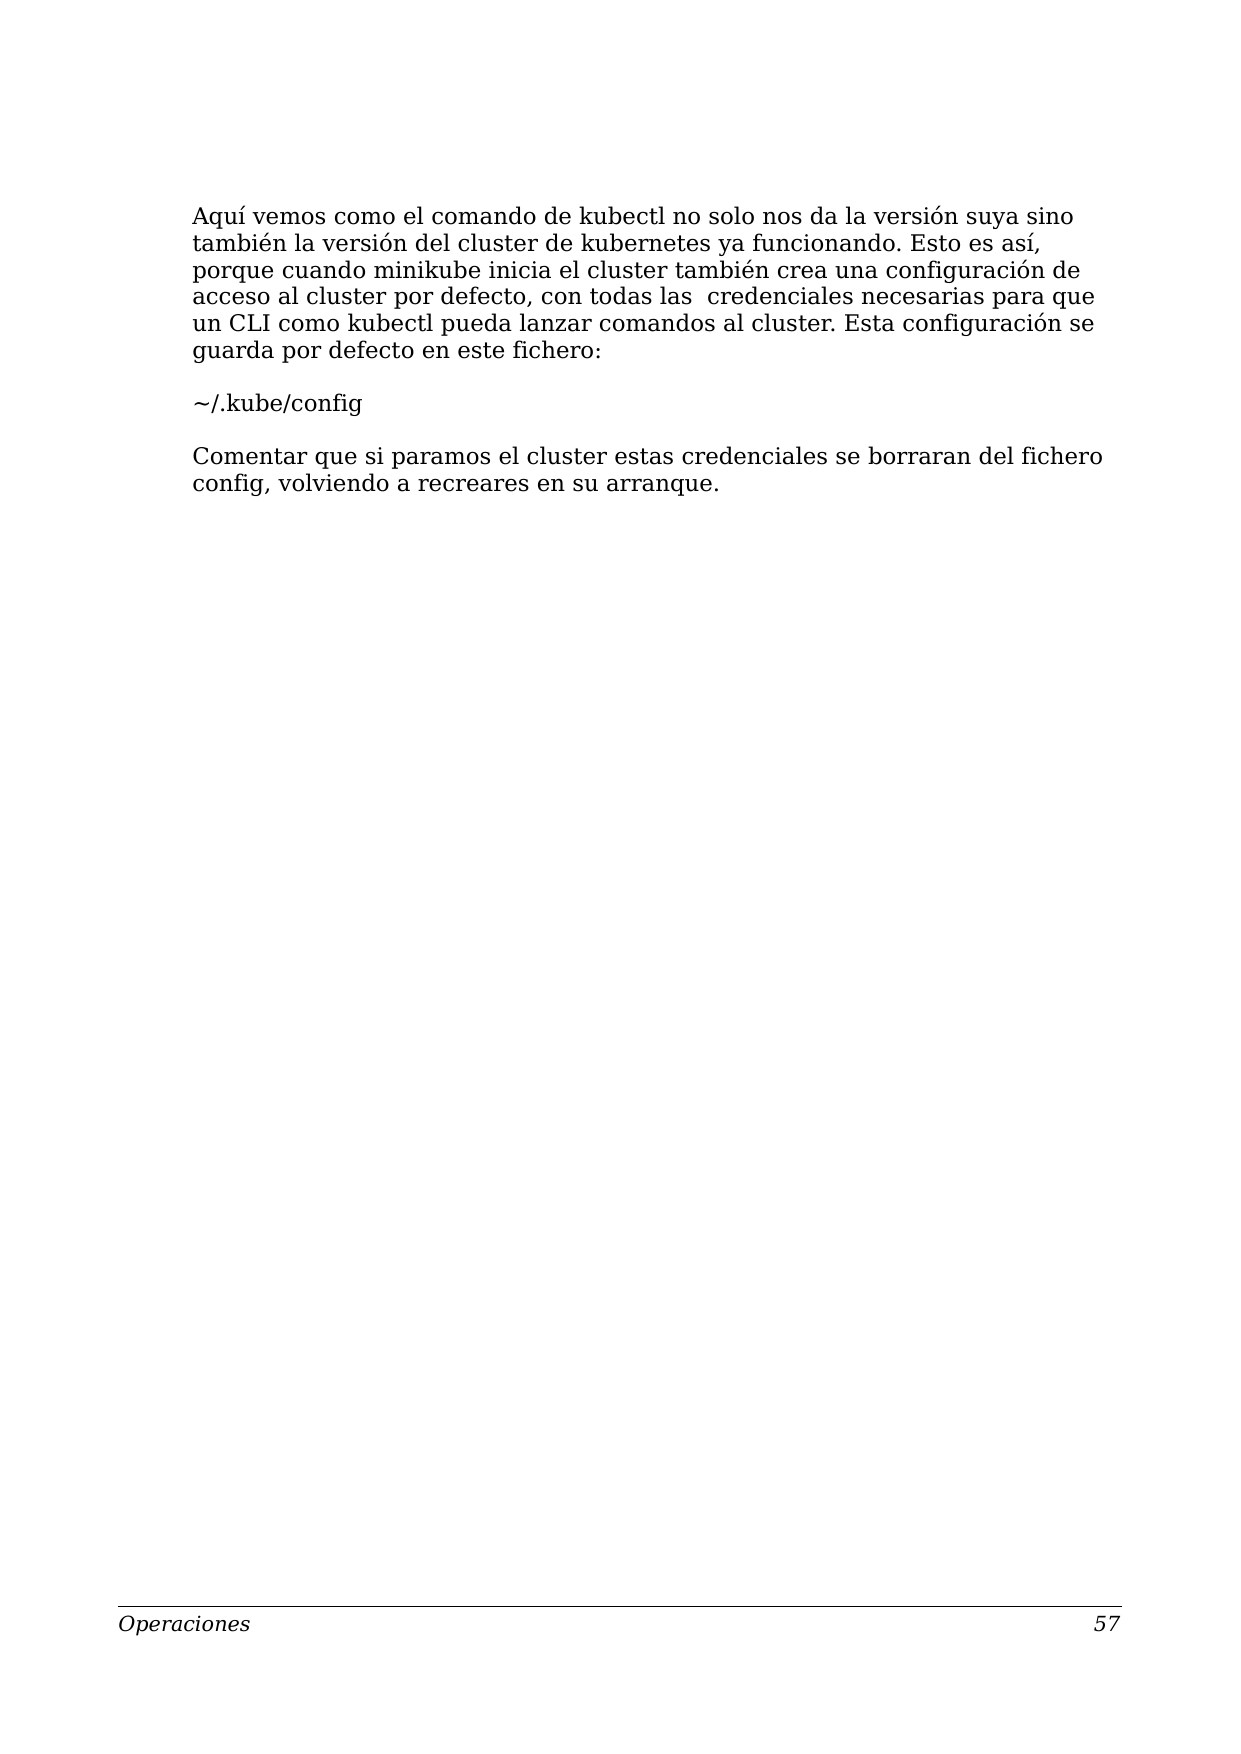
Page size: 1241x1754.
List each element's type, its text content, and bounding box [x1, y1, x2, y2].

text Aquí vemos como el comando de kubectl no solo nos da la versión suya sino también la versión del cluster de kubernetes ya funcionando. Esto es así, porque cuando minikube inicia el cluster también crea una configuración de acceso al cluster por defecto, con todas las credenciales necesarias para que un CLI como kubectl pueda lanzar comandos al cluster. Esta configuración se guarda por defecto en este fichero: ~/.kube/config Comentar que si paramos el cluster estas credenciales se borraran del fichero config, volviendo a recreares en su arranque. [192, 177, 1122, 523]
